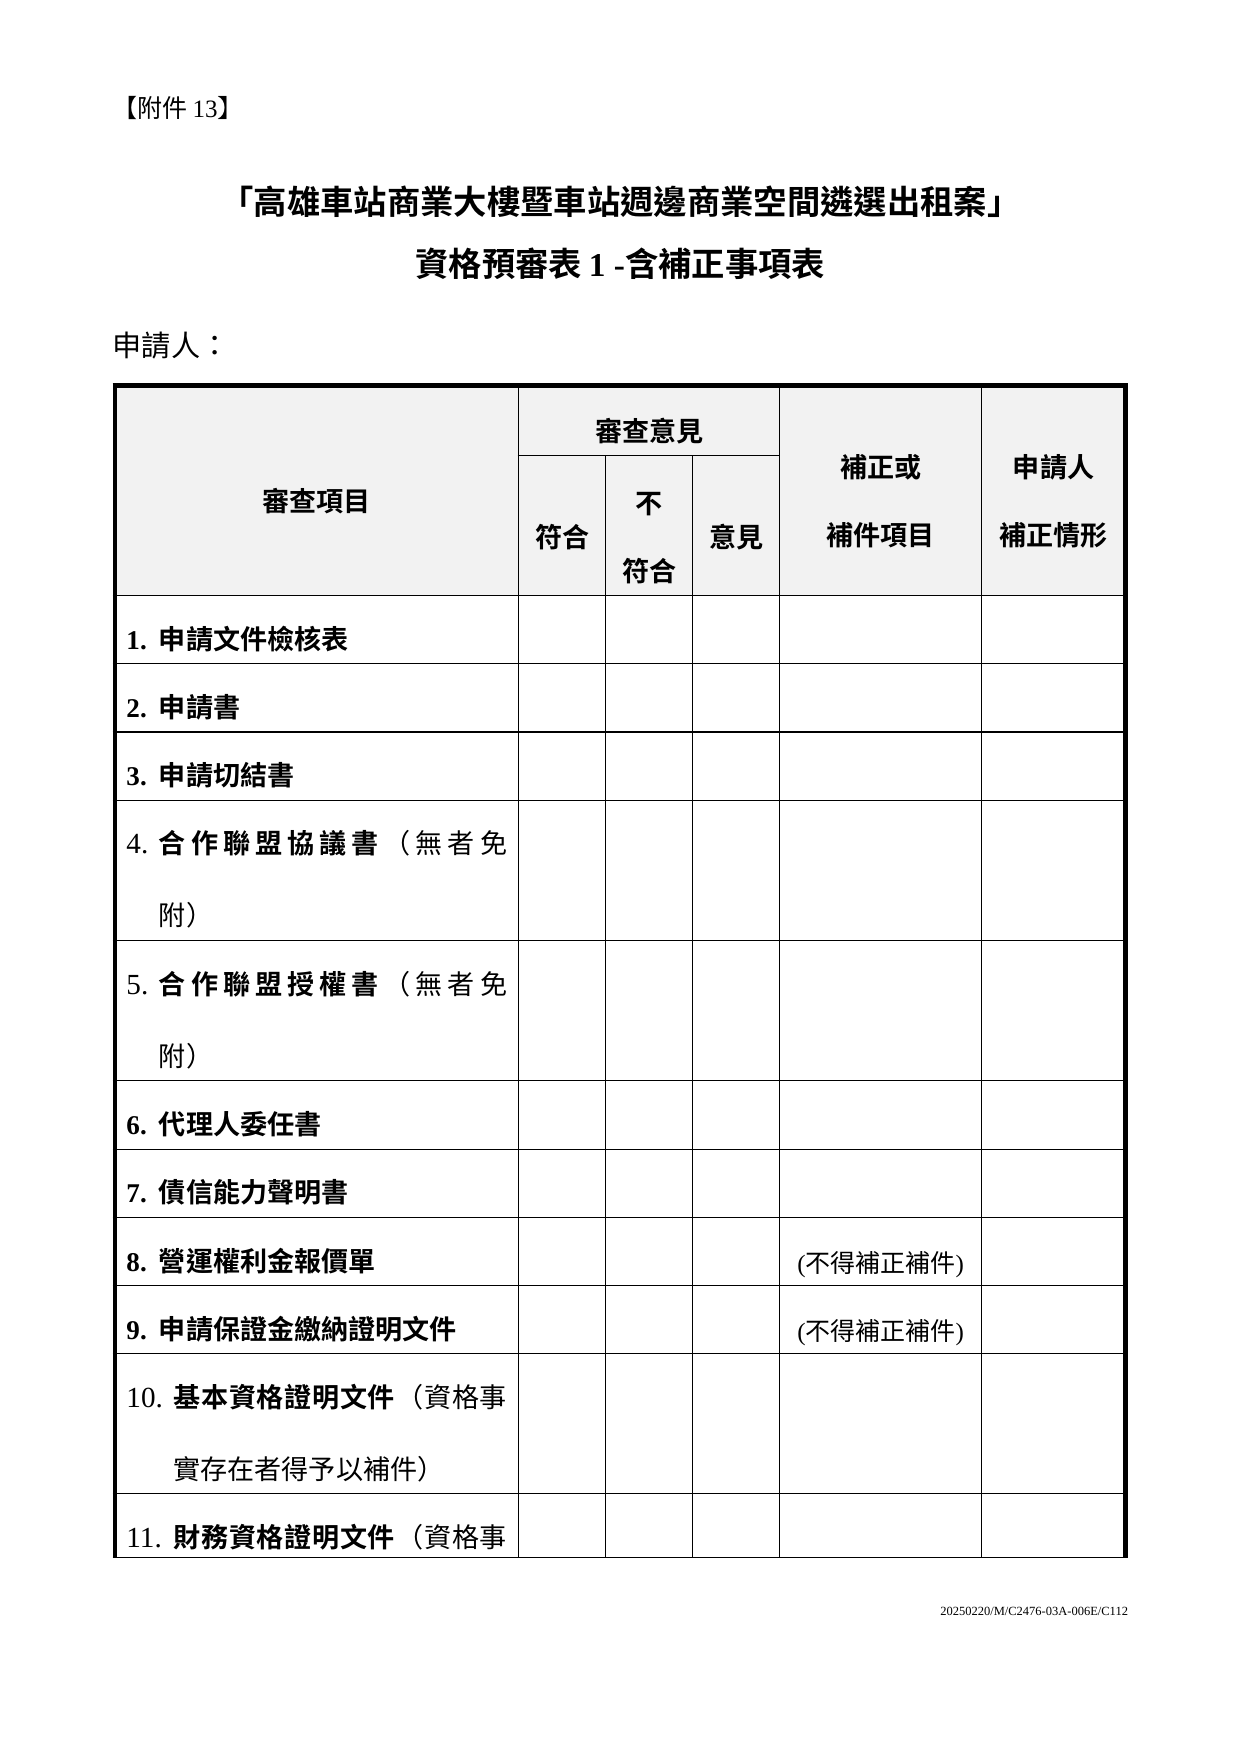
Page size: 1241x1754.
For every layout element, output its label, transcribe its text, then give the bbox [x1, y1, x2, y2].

table_cell [780, 1494, 981, 1557]
table_cell [780, 733, 981, 799]
table_cell 債信能力聲明書 [117, 1150, 518, 1217]
text 申請人： [112, 302, 1128, 364]
table_header 審查意見 [519, 388, 779, 455]
table_cell [519, 733, 605, 799]
table_cell [606, 1354, 692, 1493]
table_cell [693, 1286, 779, 1353]
table_cell [519, 941, 605, 1080]
table_cell [780, 596, 981, 663]
table_cell [780, 1354, 981, 1493]
table_cell 合作聯盟授權書（無者免附） [117, 941, 518, 1080]
table_cell [606, 1286, 692, 1353]
table_header 補正或 補件項目 [780, 388, 981, 595]
table_cell [519, 1218, 605, 1285]
table_cell [982, 1354, 1123, 1493]
table_cell [982, 1494, 1123, 1557]
table_cell [982, 1286, 1123, 1353]
table_header 申請人 補正情形 [982, 388, 1123, 595]
table_cell [519, 1494, 605, 1557]
table_cell 基本資格證明文件（資格事實存在者得予以補件） [117, 1354, 518, 1493]
table_cell 營運權利金報價單 [117, 1218, 518, 1285]
table_cell [780, 1150, 981, 1217]
text 「高雄車站商業大樓暨車站週邊商業空間遴選出租案」 [112, 158, 1128, 221]
table_cell [693, 596, 779, 663]
table_cell [982, 801, 1123, 940]
table_cell [693, 1494, 779, 1557]
table_cell 意見 [693, 456, 779, 595]
table_cell [606, 941, 692, 1080]
table_cell [780, 941, 981, 1080]
table_cell [693, 1218, 779, 1285]
table_cell 合作聯盟協議書（無者免附） [117, 801, 518, 940]
table_cell [693, 733, 779, 799]
table_cell 代理人委任書 [117, 1081, 518, 1148]
text 資格預審表1 -含補正事項表 [112, 221, 1128, 283]
table_cell [519, 801, 605, 940]
table_cell [606, 1150, 692, 1217]
table_cell [982, 941, 1123, 1080]
table_cell [982, 664, 1123, 731]
table_cell [606, 596, 692, 663]
table_cell [780, 664, 981, 731]
table_cell [519, 664, 605, 731]
table_cell [693, 664, 779, 731]
table_cell 申請書 [117, 664, 518, 731]
table_cell 不 符合 [606, 456, 692, 595]
table_cell (不得補正補件) [780, 1286, 981, 1353]
table_cell 申請切結書 [117, 733, 518, 799]
table_cell [606, 664, 692, 731]
table_cell [982, 1150, 1123, 1217]
table_header 審查項目 [117, 388, 518, 595]
table_cell [780, 801, 981, 940]
table_cell [982, 733, 1123, 799]
table_cell [519, 1150, 605, 1217]
table_cell [693, 1150, 779, 1217]
table_cell [982, 596, 1123, 663]
table_cell [606, 1494, 692, 1557]
table_cell [519, 1286, 605, 1353]
table_cell [693, 801, 779, 940]
table_cell [606, 1081, 692, 1148]
table_cell 符合 [519, 456, 605, 595]
table_cell [693, 1081, 779, 1148]
table_cell [519, 1354, 605, 1493]
table_cell 申請保證金繳納證明文件 [117, 1286, 518, 1353]
table_cell (不得補正補件) [780, 1218, 981, 1285]
table_cell [606, 1218, 692, 1285]
table_cell 申請文件檢核表 [117, 596, 518, 663]
table_cell [606, 733, 692, 799]
table_cell [519, 596, 605, 663]
table_cell [982, 1218, 1123, 1285]
table_cell [519, 1081, 605, 1148]
table_cell [693, 1354, 779, 1493]
table_cell [693, 941, 779, 1080]
table_cell [982, 1081, 1123, 1148]
table_cell [606, 801, 692, 940]
table_cell [780, 1081, 981, 1148]
table_cell 財務資格證明文件（資格事 [117, 1494, 518, 1557]
